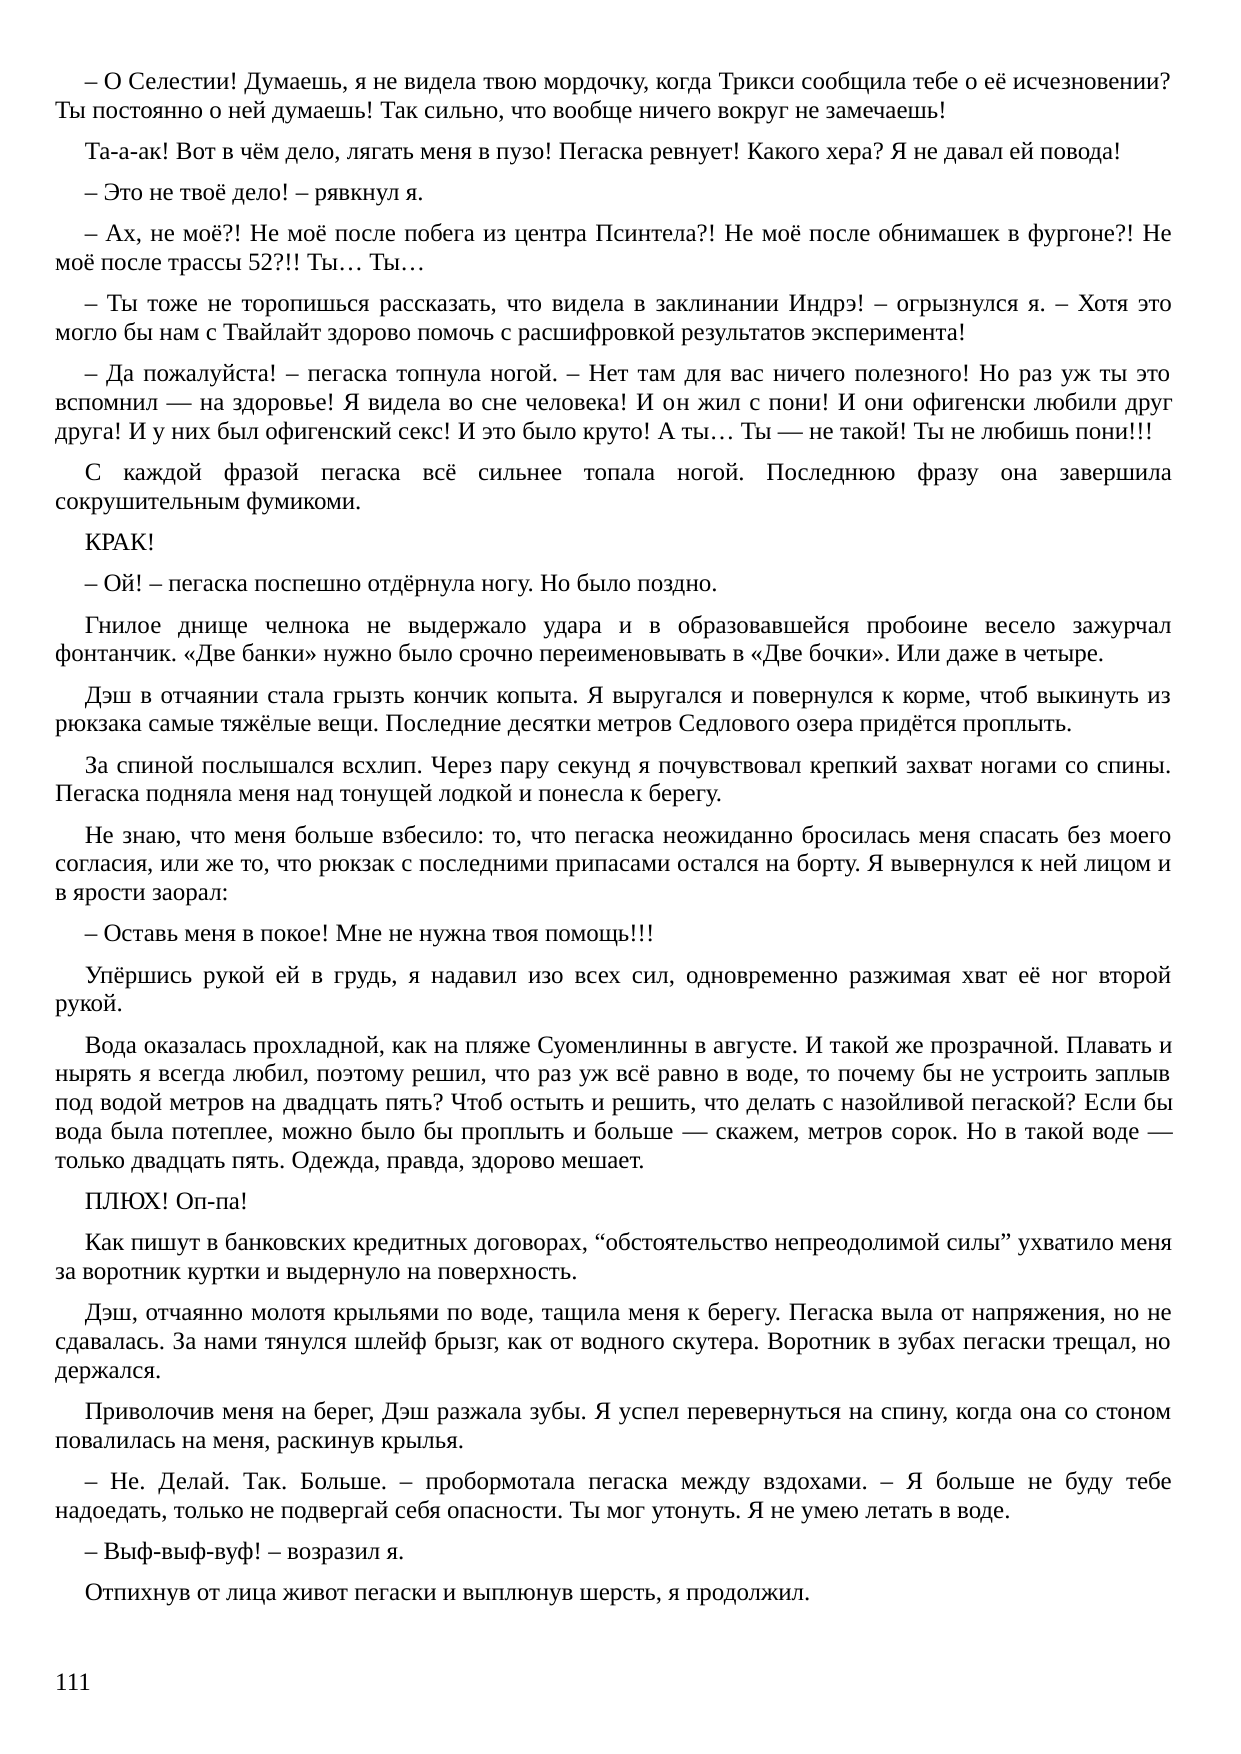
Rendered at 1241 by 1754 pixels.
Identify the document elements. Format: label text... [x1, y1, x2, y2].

text – Оставь меня в покое! Мне не нужна твоя помощь!!! [55, 918, 1173, 947]
text – О Селестии! Думаешь, я не видела твою мордочку, когда Трикси сообщила тебе о её исчезновении? Ты постоянно о ней думаешь! Так сильно, что вообще ничего вокруг не замечаешь! [55, 66, 1173, 123]
text – Да пожалуйста! – пегаска топнула ногой. – Нет там для вас ничего полезного! Но раз уж ты это вспомнил — на здоровье! Я видела во сне человека! И он жил с пони! И они офигенски любили друг друга! И у них был офигенский секс! И это было круто! А ты… Ты — не такой! Ты не любишь пони!!! [55, 358, 1173, 445]
text Та-а-ак! Вот в чём дело, лягать меня в пузо! Пегаска ревнует! Какого хера? Я не давал ей повода! [55, 136, 1173, 165]
text ПЛЮХ! Оп-па! [55, 1186, 1173, 1215]
text Гнилое днище челнока не выдержало удара и в образовавшейся пробоине весело зажурчал фонтанчик. «Две банки» нужно было срочно переименовывать в «Две бочки». Или даже в четыре. [55, 610, 1173, 667]
text Как пишут в банковских кредитных договорах, “обстоятельство непреодолимой силы” ухватило меня за воротник куртки и выдернуло на поверхность. [55, 1227, 1173, 1285]
text Дэш в отчаянии стала грызть кончик копыта. Я выругался и повернулся к корме, чтоб выкинуть из рюкзака самые тяжёлые вещи. Последние десятки метров Седлового озера придётся проплыть. [55, 680, 1173, 737]
text – Выф-выф-вуф! – возразил я. [55, 1536, 1173, 1565]
text – Это не твоё дело! – рявкнул я. [55, 177, 1173, 206]
text КРАК! [55, 527, 1173, 556]
text Приволочив меня на берег, Дэш разжала зубы. Я успел перевернуться на спину, когда она со стоном повалилась на меня, раскинув крылья. [55, 1396, 1173, 1453]
text С каждой фразой пегаска всё сильнее топала ногой. Последнюю фразу она завершила сокрушительным фумикоми. [55, 457, 1173, 515]
text Отпихнув от лица живот пегаски и выплюнув шерсть, я продолжил. [55, 1577, 1173, 1606]
text – Ой! – пегаска поспешно отдёрнула ногу. Но было поздно. [55, 568, 1173, 597]
text Не знаю, что меня больше взбесило: то, что пегаска неожиданно бросилась меня спасать без моего согласия, или же то, что рюкзак с последними припасами остался на борту. Я вывернулся к ней лицом и в ярости заорал: [55, 820, 1173, 906]
text – Не. Делай. Так. Больше. – пробормотала пегаска между вздохами. – Я больше не буду тебе надоедать, только не подвергай себя опасности. Ты мог утонуть. Я не умею летать в воде. [55, 1466, 1173, 1523]
text Вода оказалась прохладной, как на пляже Суоменлинны в августе. И такой же прозрачной. Плавать и нырять я всегда любил, поэтому решил, что раз уж всё равно в воде, то почему бы не устроить заплыв под водой метров на двадцать пять? Чтоб остыть и решить, что делать с назойливой пегаской? Если бы вода была потеплее, можно было бы проплыть и больше — скажем, метров сорок. Но в такой воде — только двадцать пять. Одежда, правда, здорово мешает. [55, 1030, 1173, 1173]
text За спиной послышался всхлип. Через пару секунд я почувствовал крепкий захват ногами со спины. Пегаска подняла меня над тонущей лодкой и понесла к берегу. [55, 750, 1173, 807]
text Дэш, отчаянно молотя крыльями по воде, тащила меня к берегу. Пегаска выла от напряжения, но не сдавалась. За нами тянулся шлейф брызг, как от водного скутера. Воротник в зубах пегаски трещал, но держался. [55, 1297, 1173, 1383]
text Упёршись рукой ей в грудь, я надавил изо всех сил, одновременно разжимая хват её ног второй рукой. [55, 960, 1173, 1017]
text – Ах, не моё?! Не моё после побега из центра Псинтела?! Не моё после обнимашек в фургоне?! Не моё после трассы 52?!! Ты… Ты… [55, 218, 1173, 276]
text – Ты тоже не торопишься рассказать, что видела в заклинании Индрэ! – огрызнулся я. – Хотя это могло бы нам с Твайлайт здорово помочь с расшифровкой результатов эксперимента! [55, 288, 1173, 346]
